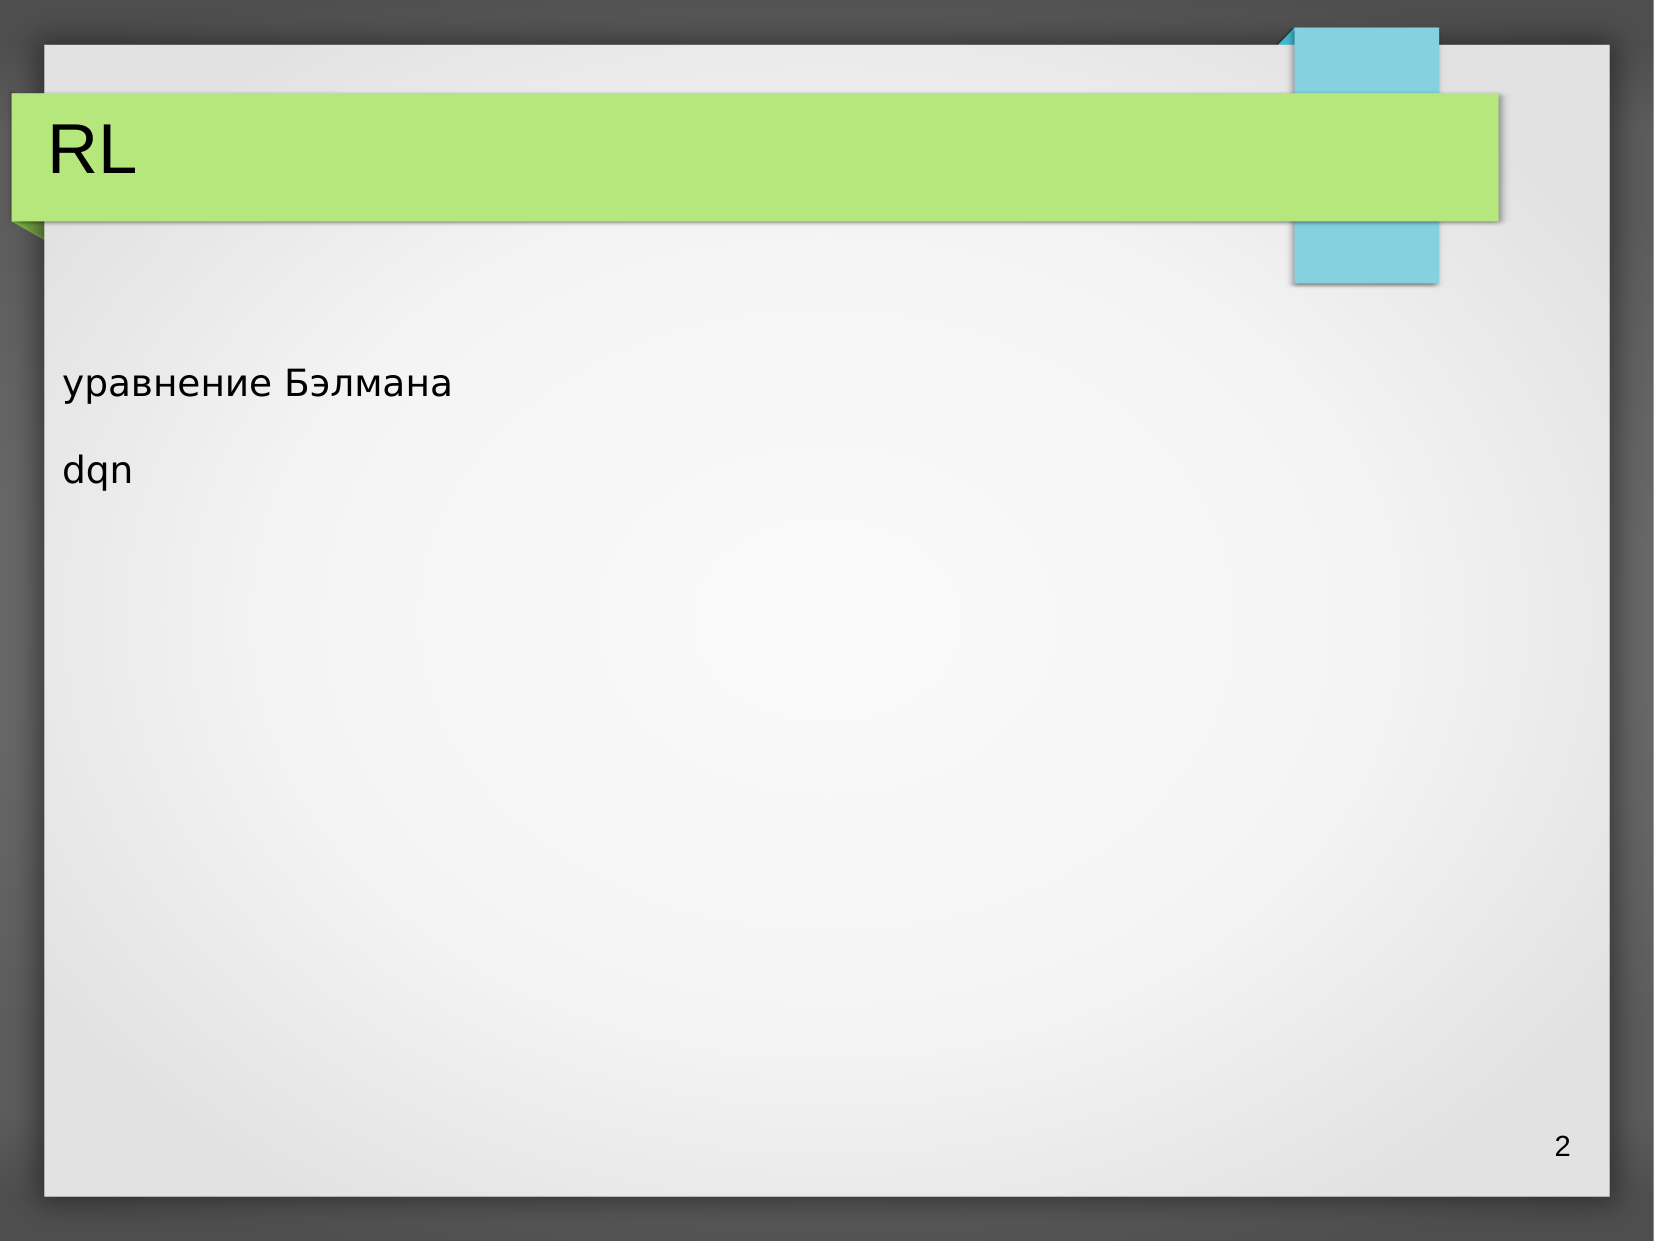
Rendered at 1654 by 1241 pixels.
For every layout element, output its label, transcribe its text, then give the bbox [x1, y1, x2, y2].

text_box уравнение Бэлмана dqn [47, 354, 1607, 910]
title RL [47, 96, 1536, 201]
picture [0, 0, 1654, 1241]
